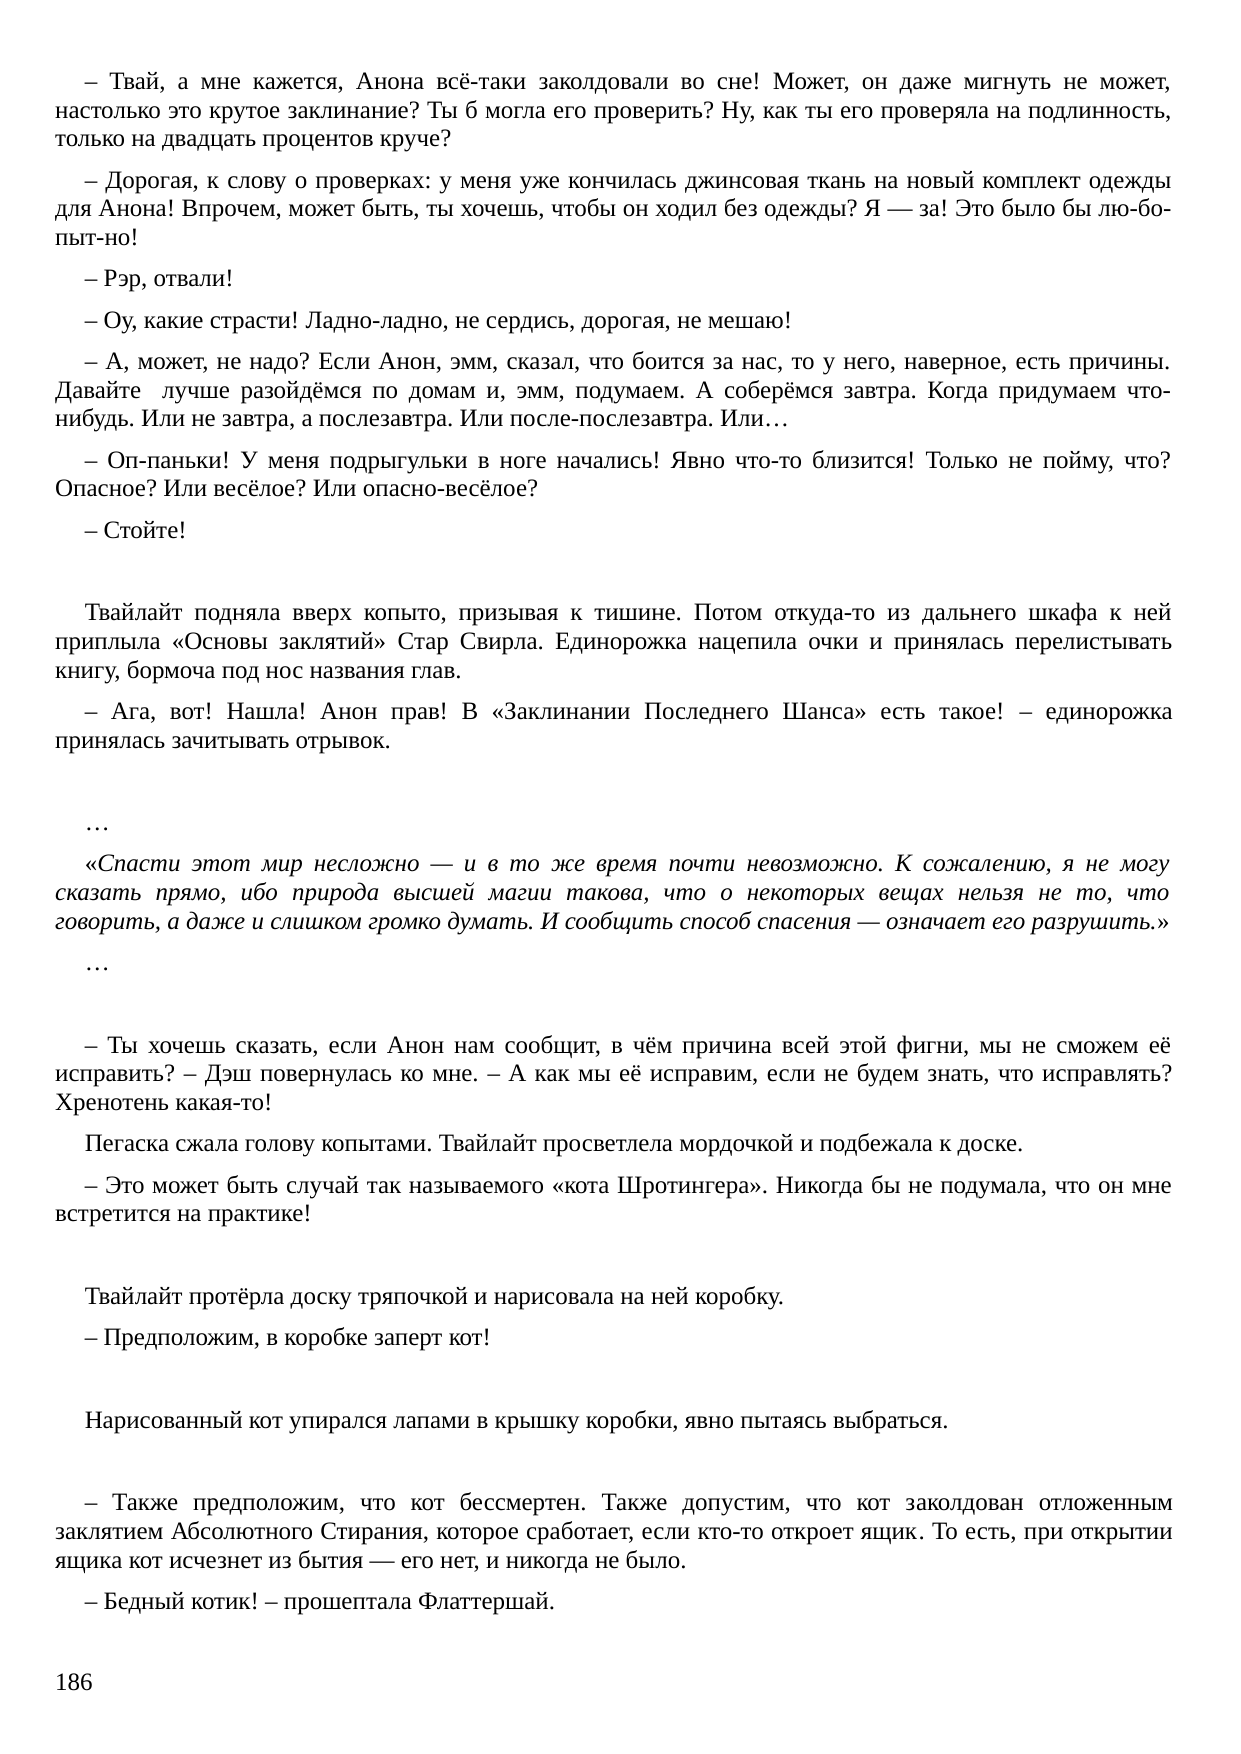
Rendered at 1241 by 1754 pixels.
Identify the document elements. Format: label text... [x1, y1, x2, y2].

text – Оу, какие страсти! Ладно-ладно, не сердись, дорогая, не мешаю! [55, 305, 1173, 333]
text – Ты хочешь сказать, если Анон нам сообщит, в чём причина всей этой фигни, мы не сможем её исправить? – Дэш повернулась ко мне. – А как мы её исправим, если не будем знать, что исправлять? Хренотень какая-то! [55, 1030, 1173, 1116]
text Твайлайт протёрла доску тряпочкой и нарисовала на ней коробку. [55, 1281, 1173, 1310]
text – Оп-паньки! У меня подрыгульки в ноге начались! Явно что-то близится! Только не пойму, что? Опасное? Или весёлое? Или опасно-весёлое? [55, 445, 1173, 502]
text – Также предположим, что кот бессмертен. Также допустим, что кот заколдован отложенным заклятием Абсолютного Стирания, которое сработает, если кто-то откроет ящик. То есть, при открытии ящика кот исчезнет из бытия — его нет, и никогда не было. [55, 1487, 1173, 1573]
text – Дорогая, к слову о проверках: у меня уже кончилась джинсовая ткань на новый комплект одежды для Анона! Впрочем, может быть, ты хочешь, чтобы он ходил без одежды? Я — за! Это было бы лю-бо-пыт-но! [55, 165, 1173, 251]
text – А, может, не надо? Если Анон, эмм, сказал, что боится за нас, то у него, наверное, есть причины. Давайте лучше разойдёмся по домам и, эмм, подумаем. А соберёмся завтра. Когда придумаем что-нибудь. Или не завтра, а послезавтра. Или после-послезавтра. Или… [55, 346, 1173, 432]
text – Это может быть случай так называемого «кота Шротингера». Никогда бы не подумала, что он мне встретится на практике! [55, 1170, 1173, 1227]
text – Предположим, в коробке заперт кот! [55, 1322, 1173, 1351]
text … [55, 807, 1173, 836]
text Твайлайт подняла вверх копыто, призывая к тишине. Потом откуда-то из дальнего шкафа к ней приплыла «Основы заклятий» Стар Свирла. Единорожка нацепила очки и принялась перелистывать книгу, бормоча под нос названия глав. [55, 597, 1173, 683]
text – Бедный котик! – прошептала Флаттершай. [55, 1586, 1173, 1615]
text Пегаска сжала голову копытами. Твайлайт просветлела мордочкой и подбежала к доске. [55, 1128, 1173, 1157]
text «Спасти этот мир несложно — и в то же время почти невозможно. К сожалению, я не могу сказать прямо, ибо природа высшей магии такова, что о некоторых вещах нельзя не то, что говорить, а даже и слишком громко думать. И сообщить способ спасения — означает его разрушить.» [55, 848, 1173, 935]
text – Ага, вот! Нашла! Анон прав! В «Заклинании Последнего Шанса» есть такое! – единорожка принялась зачитывать отрывок. [55, 696, 1173, 753]
text – Твай, а мне кажется, Анона всё-таки заколдовали во сне! Может, он даже мигнуть не может, настолько это крутое заклинание? Ты б могла его проверить? Ну, как ты его проверяла на подлинность, только на двадцать процентов круче? [55, 66, 1173, 152]
text … [55, 947, 1173, 976]
text Нарисованный кот упирался лапами в крышку коробки, явно пытаясь выбраться. [55, 1405, 1173, 1433]
text – Рэр, отвали! [55, 263, 1173, 292]
text – Стойте! [55, 515, 1173, 543]
